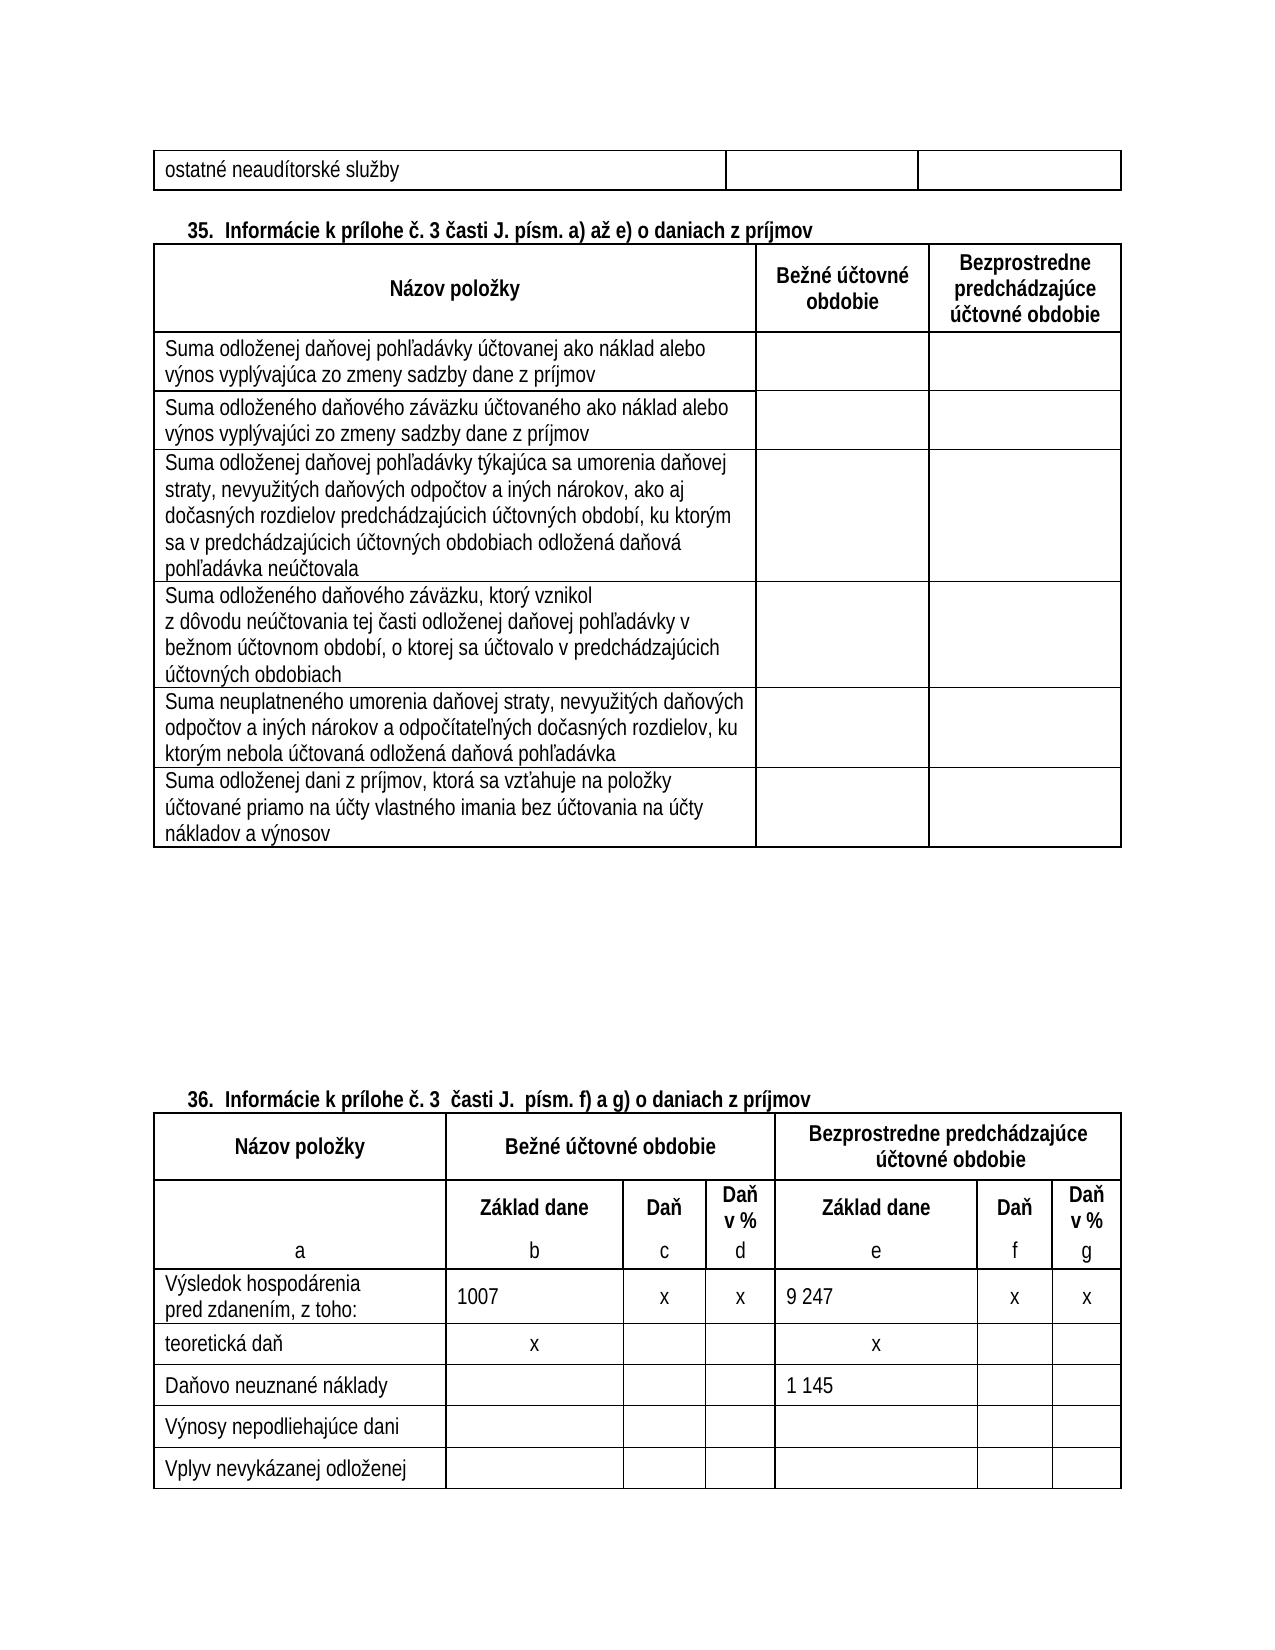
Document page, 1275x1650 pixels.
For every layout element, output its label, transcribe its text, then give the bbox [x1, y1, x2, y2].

table_cell ostatné neaudítorské služby [155, 151, 725, 188]
table_header Bežné účtovné obdobie [447, 1114, 774, 1179]
table_cell teoretická daň [155, 1324, 445, 1364]
table_cell Základ dane [447, 1181, 622, 1233]
table_cell Základ dane [776, 1181, 976, 1233]
table_cell [930, 688, 1120, 767]
table_cell [1053, 1406, 1120, 1447]
table_cell [757, 688, 928, 767]
table_cell x [706, 1270, 774, 1323]
table_cell [757, 768, 928, 846]
table_cell [757, 582, 928, 687]
table_cell Daň v % [707, 1181, 774, 1233]
table_cell [930, 450, 1120, 581]
table_cell Výsledok hospodárenia pred zdanením, z toho: [155, 1270, 445, 1323]
table_cell b [447, 1234, 622, 1268]
text 36. Informácie k prílohe č. 3 časti J. písm. f) a g) o daniach z príjmov [187, 1086, 1087, 1112]
table_cell c [624, 1234, 705, 1268]
table_cell Výnosy nepodliehajúce dani [155, 1406, 445, 1447]
table_cell x [978, 1270, 1052, 1323]
table_cell [1053, 1365, 1120, 1405]
table_cell [776, 1406, 977, 1447]
table_cell d [707, 1234, 774, 1268]
table_cell [155, 1181, 445, 1233]
table_cell [757, 450, 928, 581]
table_cell [624, 1324, 705, 1364]
table_cell [706, 1365, 774, 1405]
table_cell Daň [624, 1181, 705, 1233]
table_cell x [1053, 1270, 1120, 1323]
table_cell x [776, 1324, 977, 1364]
table_cell Daň v % [1053, 1181, 1120, 1233]
table_cell [624, 1365, 705, 1405]
table_cell Suma neuplatneného umorenia daňovej straty, nevyužitých daňových odpočtov a iných nárokov a odpočítateľných dočasných rozdielov, ku ktorým nebola účtovaná odložená daňová pohľadávka [155, 688, 755, 767]
table_cell f [978, 1234, 1051, 1268]
table_header Bežné účtovné obdobie [757, 245, 928, 331]
table_cell e [776, 1234, 976, 1268]
table_cell [978, 1365, 1052, 1405]
table_cell a [155, 1234, 445, 1268]
table_cell Vplyv nevykázanej odloženej [155, 1448, 445, 1488]
table_cell [447, 1448, 623, 1488]
table_cell [447, 1365, 623, 1405]
table_cell [624, 1406, 705, 1447]
table_cell 9 247 [776, 1270, 977, 1323]
table_cell [757, 333, 928, 390]
table_cell g [1053, 1234, 1120, 1268]
table_cell [978, 1448, 1052, 1488]
table_header Bezprostredne predchádzajúce účtovné obdobie [930, 245, 1120, 331]
table_cell [978, 1406, 1052, 1447]
table_cell Suma odloženého daňového záväzku, ktorý vznikol z dôvodu neúčtovania tej časti odloženej daňovej pohľadávky v bežnom účtovnom období, o ktorej sa účtovalo v predchádzajúcich účtovných obdobiach [155, 582, 755, 687]
table_cell [1053, 1448, 1120, 1488]
table_header Názov položky [155, 1114, 445, 1179]
table_cell [727, 151, 917, 188]
table_cell Suma odloženej dani z príjmov, ktorá sa vzťahuje na položky účtované priamo na účty vlastného imania bez účtovania na účty nákladov a výnosov [155, 768, 755, 846]
table_cell [776, 1448, 977, 1488]
table_cell Daň [978, 1181, 1051, 1233]
table_cell [978, 1324, 1052, 1364]
table_cell [1053, 1324, 1120, 1364]
table_cell x [624, 1270, 705, 1323]
table_cell x [447, 1324, 623, 1364]
table_header Názov položky [155, 245, 755, 331]
table_cell [930, 333, 1120, 390]
table_cell [930, 582, 1120, 687]
table_cell Suma odloženého daňového záväzku účtovaného ako náklad alebo výnos vyplývajúci zo zmeny sadzby dane z príjmov [155, 392, 755, 449]
text 35. Informácie k prílohe č. 3 časti J. písm. a) až e) o daniach z príjmov [187, 217, 1087, 243]
table_header Bezprostredne predchádzajúce účtovné obdobie [776, 1114, 1120, 1179]
table_cell Suma odloženej daňovej pohľadávky týkajúca sa umorenia daňovej straty, nevyužitých daňových odpočtov a iných nárokov, ako aj dočasných rozdielov predchádzajúcich účtovných období, ku ktorým sa v predchádzajúcich účtovných obdobiach odložená daňová pohľadávka neúčtovala [155, 450, 755, 581]
table_cell [624, 1448, 705, 1488]
table_cell [706, 1448, 774, 1488]
table_cell [919, 151, 1120, 188]
table_cell [706, 1324, 774, 1364]
table_cell [930, 391, 1120, 449]
table_cell Suma odloženej daňovej pohľadávky účtovanej ako náklad alebo výnos vyplývajúca zo zmeny sadzby dane z príjmov [155, 333, 755, 390]
table_cell [706, 1406, 774, 1447]
table_cell [757, 391, 928, 449]
table_cell 1007 [447, 1270, 623, 1323]
table_cell [930, 768, 1120, 846]
table_cell Daňovo neuznané náklady [155, 1365, 445, 1405]
table_cell 1 145 [776, 1365, 977, 1405]
table_cell [447, 1406, 623, 1447]
